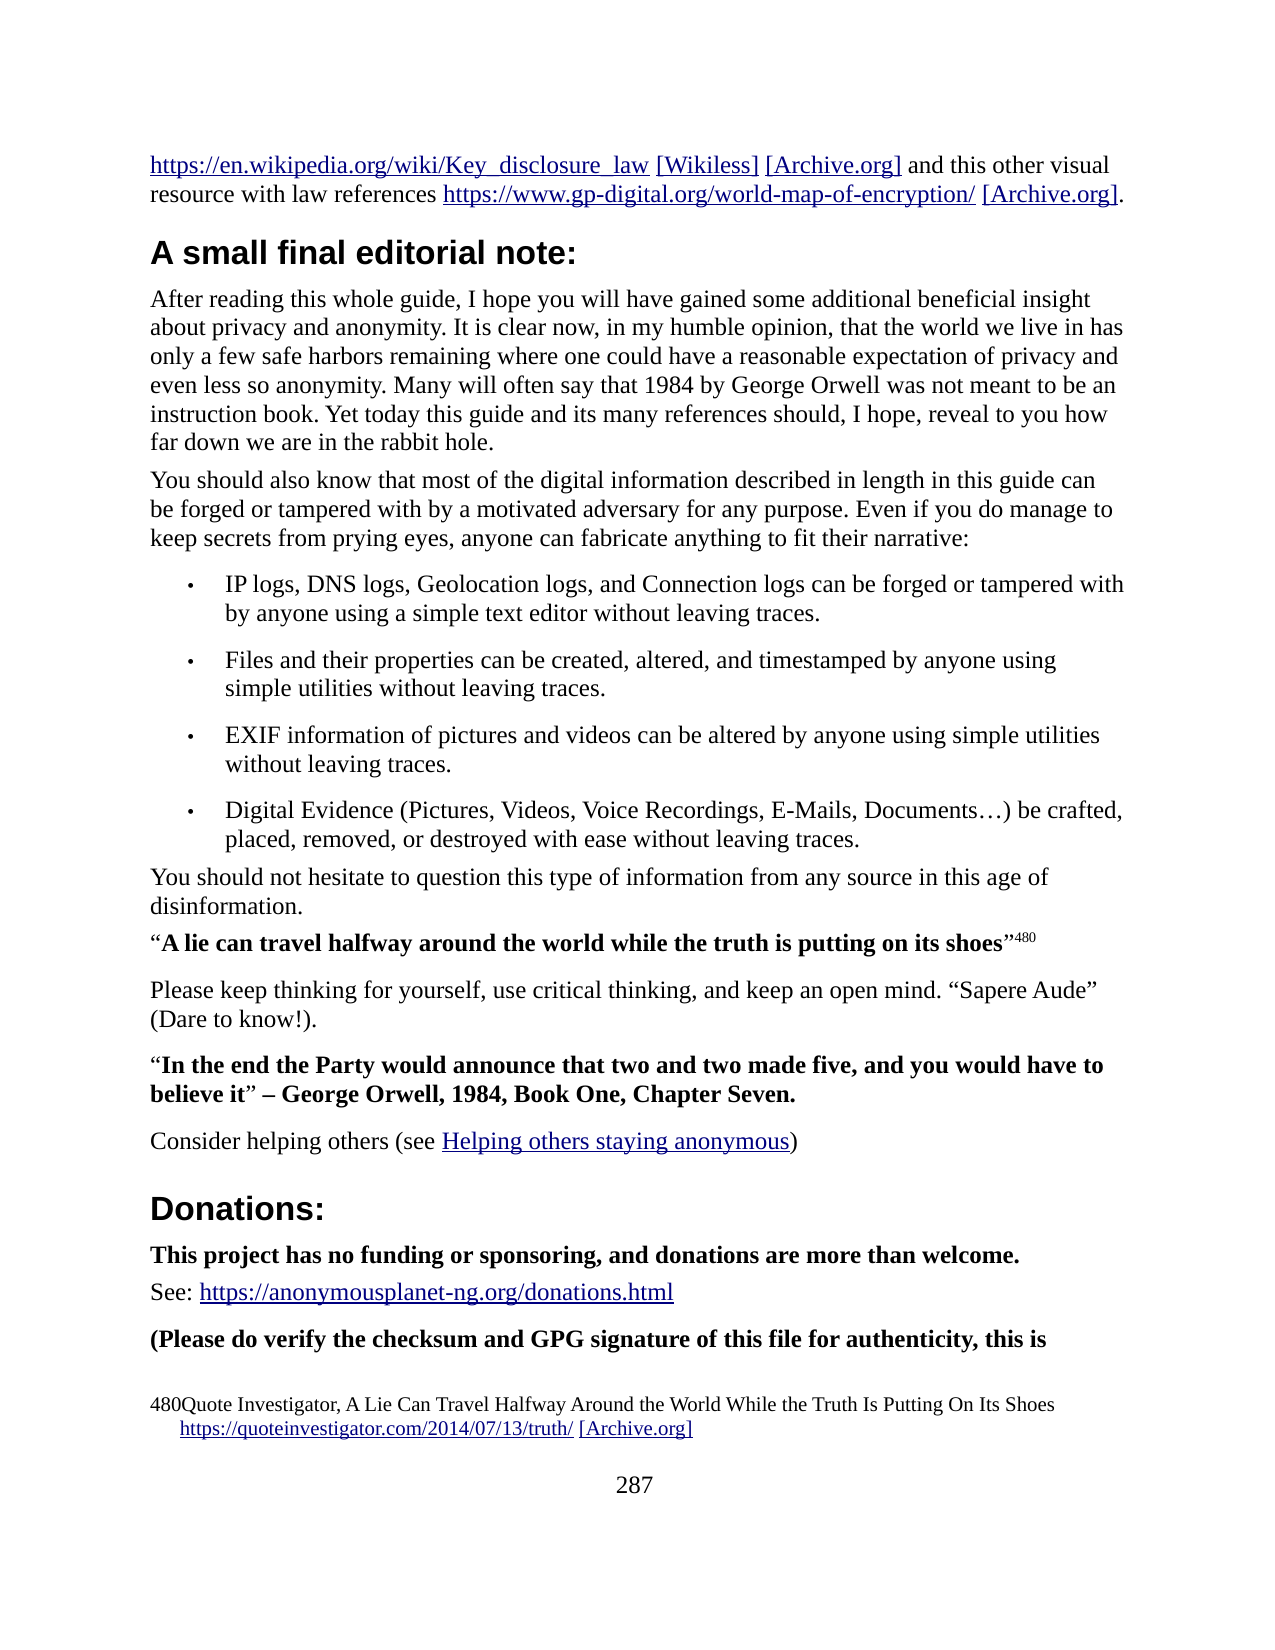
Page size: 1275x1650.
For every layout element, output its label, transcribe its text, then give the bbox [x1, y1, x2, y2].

text This project has no funding or sponsoring, and donations are more than welcome. [150, 1240, 1125, 1268]
subtitle Donations: [150, 1189, 1125, 1227]
text Please keep thinking for yourself, use critical thinking, and keep an open mind. “Sapere Aude” (Dare to know!). [150, 975, 1125, 1033]
text “In the end the Party would announce that two and two made five, and you would have to believe it” – George Orwell, 1984, Book One, Chapter Seven. [150, 1051, 1125, 1108]
list IP logs, DNS logs, Geolocation logs, and Connection logs can be forged or tampered with by anyone using a simple text editor without leaving traces. [187, 569, 1125, 627]
text See: https://anonymousplanet-ng.org/donations.html [150, 1277, 1125, 1306]
text Quote Investigator, A Lie Can Travel Halfway Around the World While the Truth Is Putting On Its Shoes https://quoteinvestigator.com/2014/07/13/truth/ [Archive.org] [150, 1392, 1125, 1440]
subtitle A small final editorial note: [150, 232, 1125, 271]
text https://en.wikipedia.org/wiki/Key_disclosure_law [Wikiless] [Archive.org] and this other visual resource with law references https://www.gp-digital.org/world-map-of-encryption/ [Archive.org]. [150, 150, 1125, 207]
text You should also know that most of the digital information described in length in this guide can be forged or tampered with by a motivated adversary for any purpose. Even if you do manage to keep secrets from prying eyes, anyone can fabricate anything to fit their narrative: [150, 465, 1125, 551]
text You should not hesitate to question this type of information from any source in this age of disinformation. [150, 862, 1125, 919]
list Files and their properties can be created, altered, and timestamped by anyone using simple utilities without leaving traces. [187, 645, 1125, 702]
text Consider helping others (see Helping others staying anonymous) [150, 1126, 1125, 1155]
list EXIF information of pictures and videos can be altered by anyone using simple utilities without leaving traces. [187, 720, 1125, 778]
text “A lie can travel halfway around the world while the truth is putting on its shoes” [150, 928, 1125, 957]
list Digital Evidence (Pictures, Videos, Voice Recordings, E-Mails, Documents…) be crafted, placed, removed, or destroyed with ease without leaving traces. [187, 796, 1125, 853]
text After reading this whole guide, I hope you will have gained some additional beneficial insight about privacy and anonymity. It is clear now, in my humble opinion, that the world we live in has only a few safe harbors remaining where one could have a reasonable expectation of privacy and even less so anonymity. Many will often say that 1984 by George Orwell was not meant to be an instruction book. Yet today this guide and its many references should, I hope, reveal to you how far down we are in the rabbit hole. [150, 284, 1125, 456]
text (Please do verify the checksum and GPG signature of this file for authenticity, this is [150, 1324, 1125, 1353]
